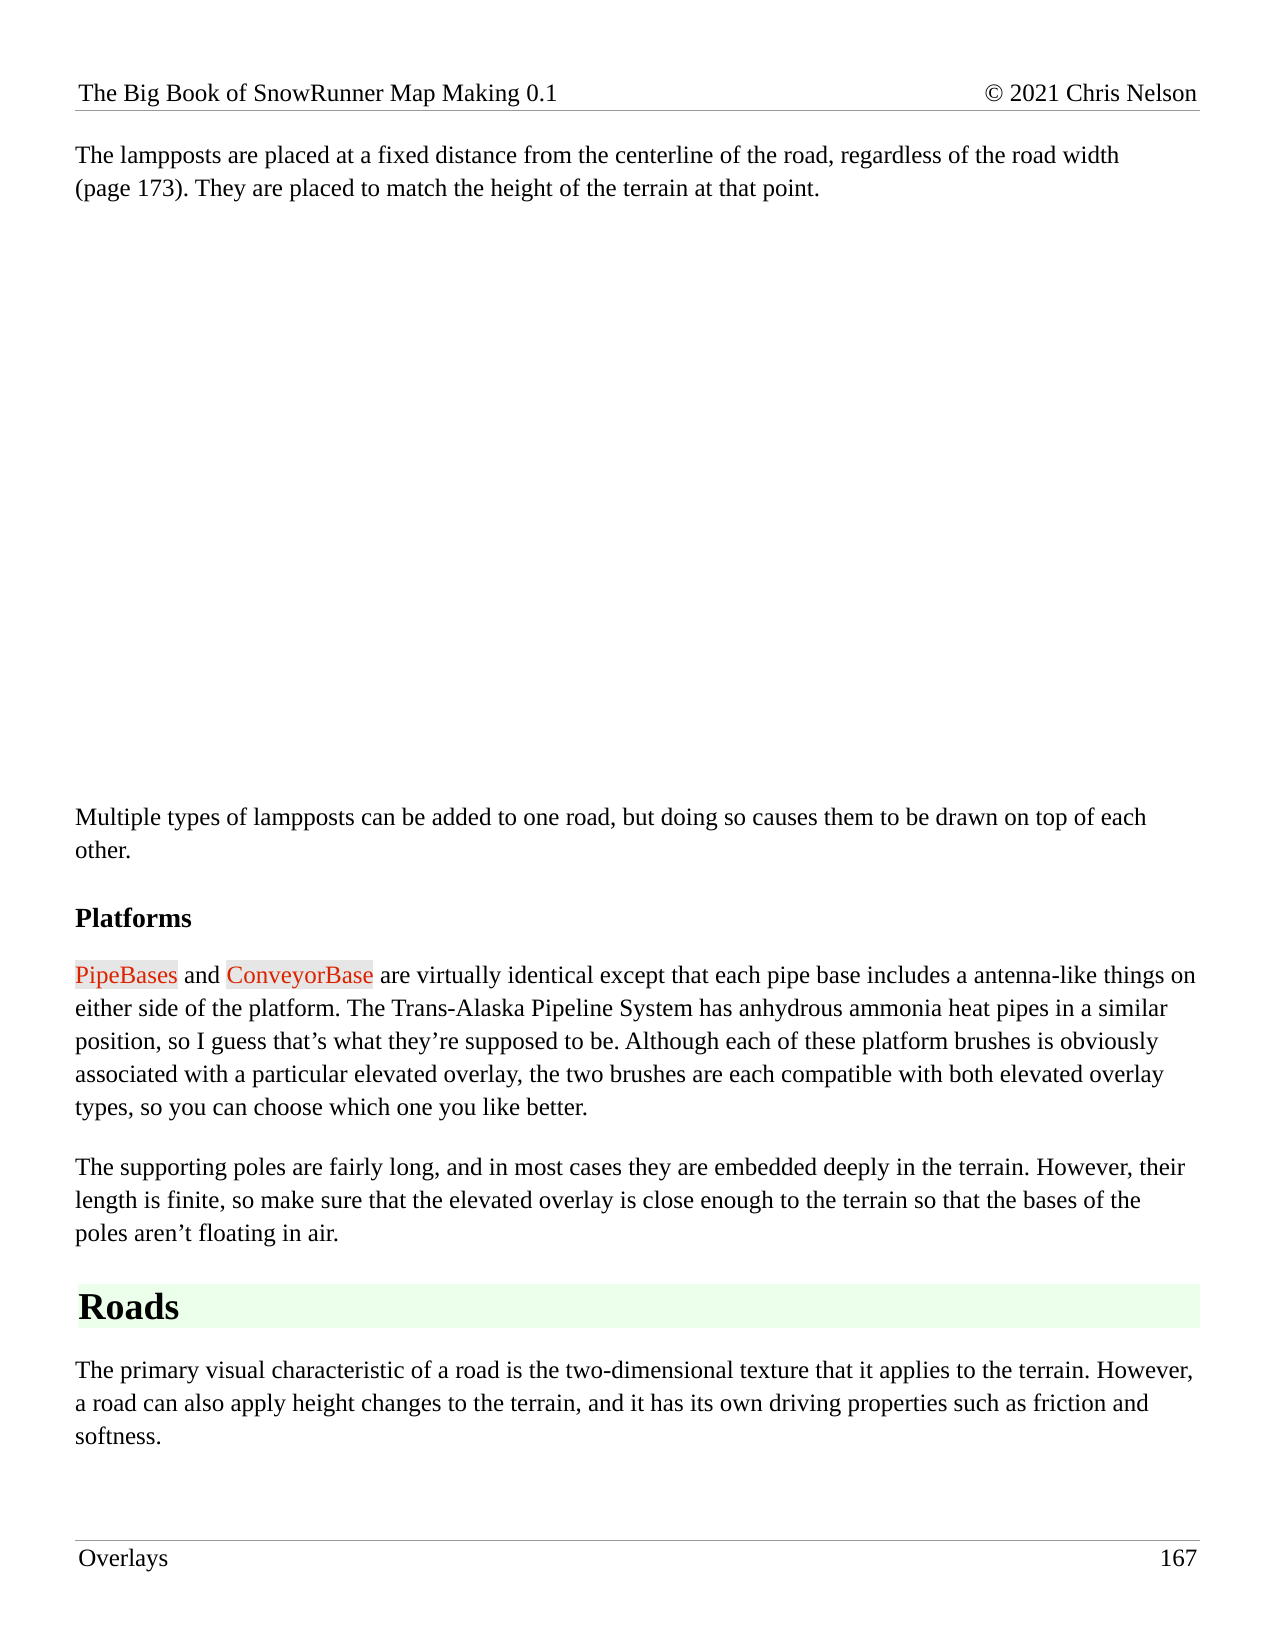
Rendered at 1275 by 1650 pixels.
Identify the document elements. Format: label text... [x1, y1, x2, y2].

subtitle Roads [78, 1284, 1200, 1328]
text The primary visual characteristic of a road is the two-dimensional texture that it applies to the terrain. However, a road can also apply height changes to the terrain, and it has its own driving properties such as friction and softness. [75, 1355, 1200, 1449]
text PipeBases and ConveyorBase are virtually identical except that each pipe base includes a antenna-like things on either side of the platform. The Trans-Alaska Pipeline System has anhydrous ammonia heat pipes in a similar position, so I guess that’s what they’re supposed to be. Although each of these platform brushes is obviously associated with a particular elevated overlay, the two brushes are each compatible with both elevated overlay types, so you can choose which one you like better. [75, 960, 1200, 1121]
text Multiple types of lampposts can be added to one road, but doing so causes them to be drawn on top of each other. [75, 802, 1200, 864]
subtitle Platforms [75, 901, 1200, 933]
text The lampposts are placed at a fixed distance from the centerline of the road, regardless of the road width (page 173). They are placed to match the height of the terrain at that point. [75, 140, 1200, 202]
text The supporting poles are fairly long, and in most cases they are embedded deeply in the terrain. However, their length is finite, so make sure that the elevated overlay is close enough to the terrain so that the bases of the poles aren’t floating in air. [75, 1152, 1200, 1247]
